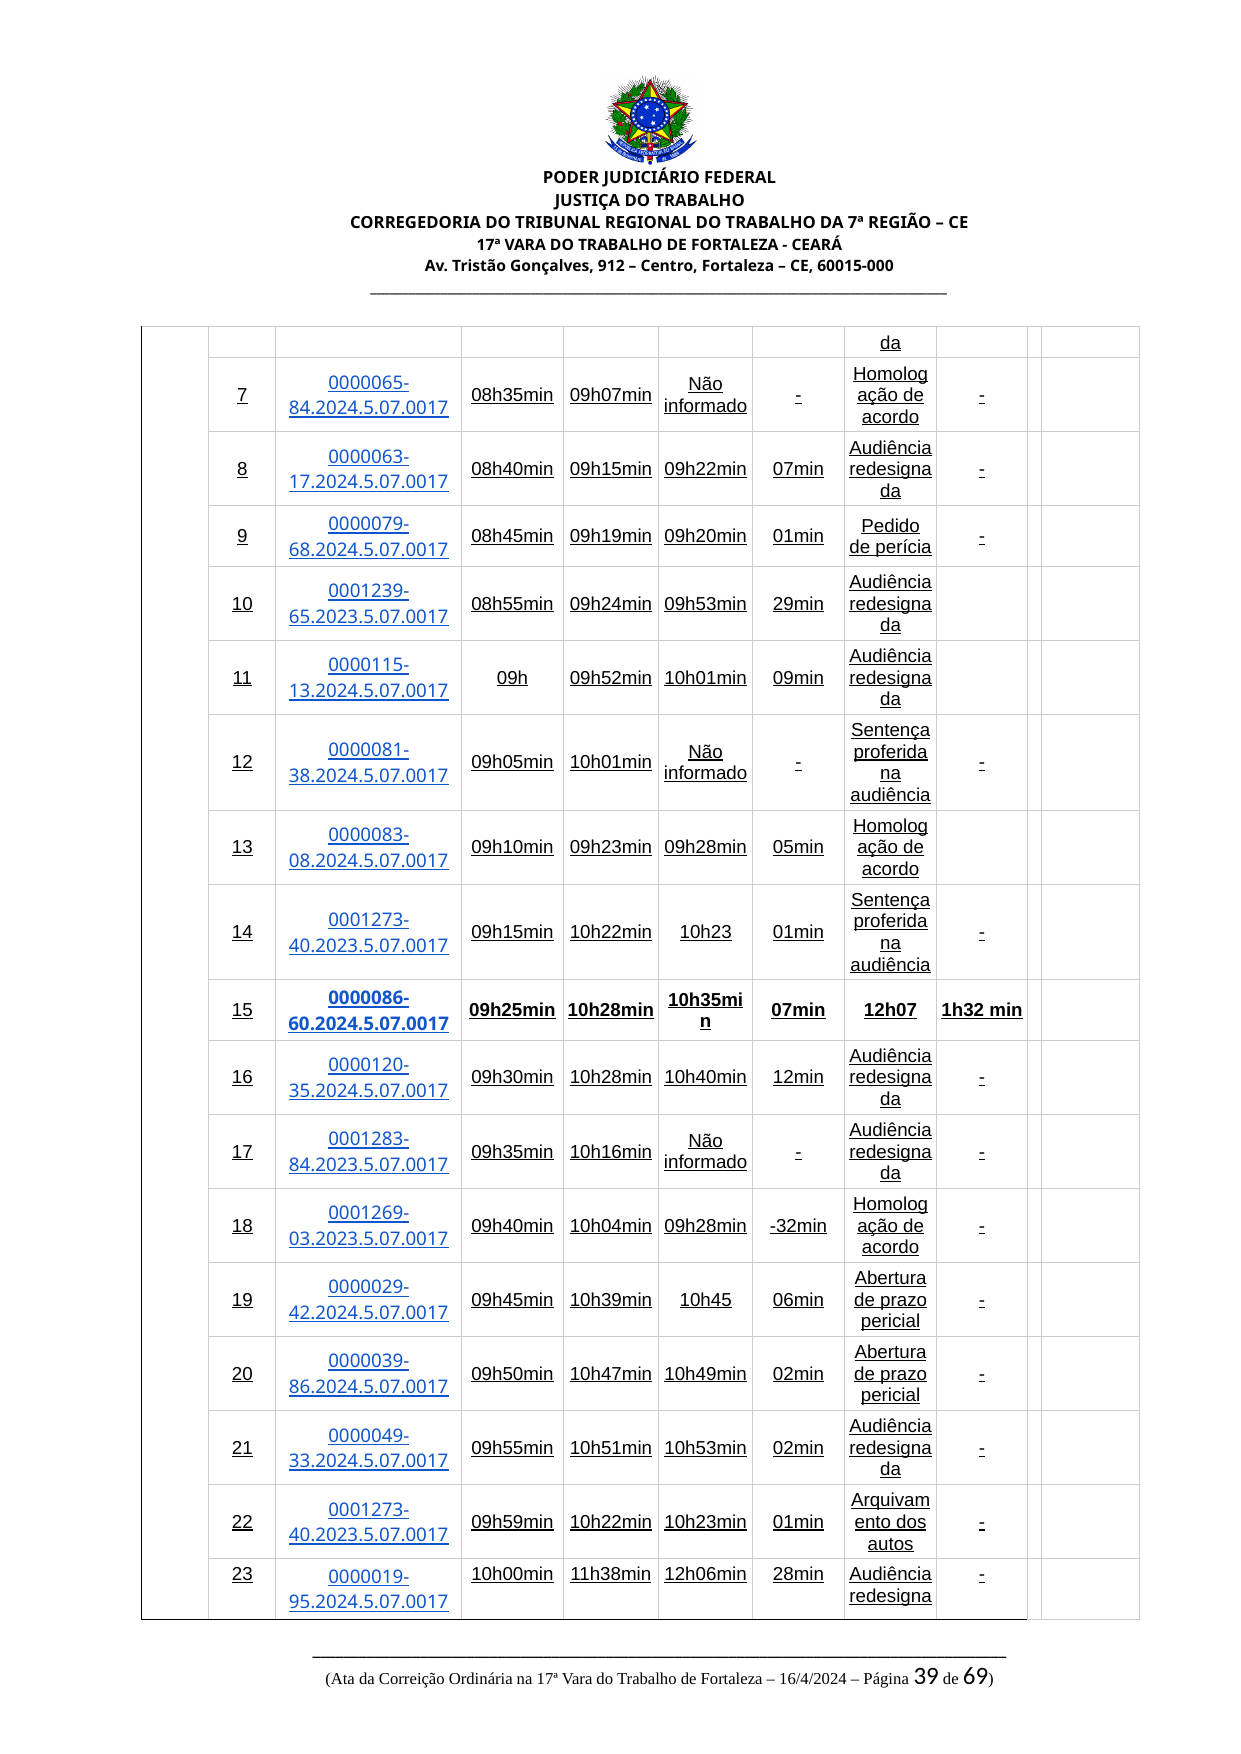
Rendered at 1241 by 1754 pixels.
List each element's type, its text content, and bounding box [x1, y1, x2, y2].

table_cell da [845, 327, 936, 357]
table_cell [1042, 1411, 1139, 1484]
table_cell 11h38min [564, 1559, 658, 1618]
table_cell 06min [753, 1263, 844, 1336]
table_cell 09h23min [564, 811, 658, 883]
table_cell 09h59min [462, 1485, 563, 1558]
table_cell 02min [753, 1337, 844, 1410]
table_cell -32min [753, 1189, 844, 1262]
table_cell 09h50min [462, 1337, 563, 1410]
table_cell 22 [209, 1485, 275, 1558]
table_cell [937, 641, 1027, 714]
table_cell Audiência redesigna [845, 1559, 936, 1618]
table_cell 10h28min [564, 980, 658, 1039]
table_cell 07min [753, 432, 844, 505]
table_cell 09h40min [462, 1189, 563, 1262]
table_cell [1028, 1337, 1041, 1410]
table_cell 0000065-84.2024.5.07.0017 [276, 358, 461, 431]
table_cell 09h30min [462, 1041, 563, 1114]
table_cell 0000083-08.2024.5.07.0017 [276, 811, 461, 883]
table_cell [1028, 1115, 1041, 1188]
table_cell Audiência redesignada [845, 641, 936, 714]
table_cell [1042, 506, 1139, 566]
table_cell [1028, 327, 1041, 357]
table_cell - [937, 1189, 1027, 1262]
table_cell [1042, 1559, 1139, 1618]
table_cell 10h39min [564, 1263, 658, 1336]
table_cell [1028, 715, 1041, 809]
table_cell [1042, 1263, 1139, 1336]
table_cell 08h55min [462, 567, 563, 640]
table_cell 0000079-68.2024.5.07.0017 [276, 506, 461, 566]
table_cell 0000063-17.2024.5.07.0017 [276, 432, 461, 505]
table_cell 10h53min [659, 1411, 752, 1484]
table_cell [1042, 980, 1139, 1039]
table_cell [1028, 811, 1041, 883]
table_cell [1028, 1485, 1041, 1558]
table_cell 09h53min [659, 567, 752, 640]
table_cell [937, 567, 1027, 640]
table_cell 19 [209, 1263, 275, 1336]
table_cell 09h24min [564, 567, 658, 640]
table_cell 0000081-38.2024.5.07.0017 [276, 715, 461, 809]
table_cell 07min [753, 980, 844, 1039]
table_cell 12min [753, 1041, 844, 1114]
table_cell [1042, 432, 1139, 505]
table_cell [1042, 358, 1139, 431]
table_cell 0000086-60.2024.5.07.0017 [276, 980, 461, 1039]
table_cell - [753, 358, 844, 431]
table_cell 16 [209, 1041, 275, 1114]
table_cell 10h35min [659, 980, 752, 1039]
table_cell [937, 811, 1027, 883]
table_cell 09h19min [564, 506, 658, 566]
table_cell 09h10min [462, 811, 563, 883]
table_cell 09h28min [659, 1189, 752, 1262]
table_cell - [937, 1041, 1027, 1114]
table_cell 10h22min [564, 1485, 658, 1558]
table_cell [462, 327, 563, 357]
table_cell 0001273-40.2023.5.07.0017 [276, 1485, 461, 1558]
table_cell 18 [209, 1189, 275, 1262]
table_cell 10h23min [659, 1485, 752, 1558]
table_cell [1028, 432, 1041, 505]
table_cell 0001273-40.2023.5.07.0017 [276, 885, 461, 979]
table_cell - [937, 1559, 1027, 1618]
table_cell Abertura de prazo pericial [845, 1263, 936, 1336]
table_cell - [937, 1485, 1027, 1558]
table_cell Não informado [659, 358, 752, 431]
table_cell 09h [462, 641, 563, 714]
table_cell 10h22min [564, 885, 658, 979]
table_cell - [937, 432, 1027, 505]
table_cell 21 [209, 1411, 275, 1484]
table_cell 0000039-86.2024.5.07.0017 [276, 1337, 461, 1410]
table_cell Audiência redesignada [845, 432, 936, 505]
picture [600, 73, 699, 166]
table_cell 10h45 [659, 1263, 752, 1336]
table_cell - [753, 715, 844, 809]
table_cell - [937, 358, 1027, 431]
table_cell - [937, 1115, 1027, 1188]
table_cell 09h15min [462, 885, 563, 979]
table_cell 09h28min [659, 811, 752, 883]
table_cell 10h16min [564, 1115, 658, 1188]
table_cell [209, 327, 275, 357]
table_cell [1028, 1559, 1041, 1618]
table_cell Arquivamento dos autos [845, 1485, 936, 1558]
table_cell [1028, 641, 1041, 714]
table_cell [142, 327, 208, 1618]
table_cell 09h22min [659, 432, 752, 505]
table_cell 23 [209, 1559, 275, 1618]
table_cell [1042, 1485, 1139, 1558]
table_cell 10h47min [564, 1337, 658, 1410]
table_cell Pedido de perícia [845, 506, 936, 566]
table_cell 0000120-35.2024.5.07.0017 [276, 1041, 461, 1114]
table_cell 08h40min [462, 432, 563, 505]
table_cell [1042, 1189, 1139, 1262]
table_cell [1042, 715, 1139, 809]
table_cell 0000029-42.2024.5.07.0017 [276, 1263, 461, 1336]
table_cell 13 [209, 811, 275, 883]
table_cell [1028, 885, 1041, 979]
table_cell 12h07 [845, 980, 936, 1039]
table_cell Não informado [659, 715, 752, 809]
table_cell 10h04min [564, 1189, 658, 1262]
table_cell 09h20min [659, 506, 752, 566]
table_cell 15 [209, 980, 275, 1039]
table_cell [1042, 811, 1139, 883]
table_cell Audiência redesignada [845, 1115, 936, 1188]
table_cell 05min [753, 811, 844, 883]
table_cell Abertura de prazo pericial [845, 1337, 936, 1410]
table_cell [276, 327, 461, 357]
table_cell [1028, 358, 1041, 431]
table_cell 10h49min [659, 1337, 752, 1410]
table_cell 01min [753, 506, 844, 566]
table_cell 10h23 [659, 885, 752, 979]
table_cell 0001283-84.2023.5.07.0017 [276, 1115, 461, 1188]
table_cell Homologação de acordo [845, 358, 936, 431]
table_cell 01min [753, 885, 844, 979]
table_cell [1042, 1337, 1139, 1410]
table_cell [1028, 506, 1041, 566]
table_cell - [937, 506, 1027, 566]
table_cell 12h06min [659, 1559, 752, 1618]
table_cell [1028, 1411, 1041, 1484]
table_cell Sentença proferida na audiência [845, 715, 936, 809]
table_cell - [937, 1263, 1027, 1336]
table_cell 09h05min [462, 715, 563, 809]
table_cell 10h01min [564, 715, 658, 809]
table_cell 10 [209, 567, 275, 640]
table_cell Não informado [659, 1115, 752, 1188]
table_cell 01min [753, 1485, 844, 1558]
table_cell [1028, 980, 1041, 1039]
table_cell [1028, 1041, 1041, 1114]
table_cell Homologação de acordo [845, 1189, 936, 1262]
table_cell 12 [209, 715, 275, 809]
table_cell 10h28min [564, 1041, 658, 1114]
table_cell 09h25min [462, 980, 563, 1039]
table_cell Audiência redesignada [845, 567, 936, 640]
table_cell [1042, 641, 1139, 714]
table_cell [659, 327, 752, 357]
table_cell 09h45min [462, 1263, 563, 1336]
table_cell Audiência redesignada [845, 1411, 936, 1484]
table_cell [1028, 1189, 1041, 1262]
table_cell Homologação de acordo [845, 811, 936, 883]
table_cell 11 [209, 641, 275, 714]
table_cell 08h35min [462, 358, 563, 431]
table_cell [1042, 567, 1139, 640]
table_cell - [937, 885, 1027, 979]
table_cell 0000049-33.2024.5.07.0017 [276, 1411, 461, 1484]
table_cell 10h51min [564, 1411, 658, 1484]
table_cell 0000019-95.2024.5.07.0017 [276, 1559, 461, 1618]
table_cell 1h32 min [937, 980, 1027, 1039]
table_cell 8 [209, 432, 275, 505]
table_cell - [937, 327, 1027, 357]
table_cell - [937, 715, 1027, 809]
table_cell 10h40min [659, 1041, 752, 1114]
table_cell 29min [753, 567, 844, 640]
table_cell Audiência redesignada [845, 1041, 936, 1114]
table_cell 14 [209, 885, 275, 979]
table_cell 09min [753, 641, 844, 714]
table_cell [564, 327, 658, 357]
table_cell - [937, 1411, 1027, 1484]
table_cell 17 [209, 1115, 275, 1188]
table_cell 0001239-65.2023.5.07.0017 [276, 567, 461, 640]
table_cell 08h45min [462, 506, 563, 566]
table_cell [1028, 567, 1041, 640]
table_cell 0000115-13.2024.5.07.0017 [276, 641, 461, 714]
table_cell 9 [209, 506, 275, 566]
table_cell 0001269-03.2023.5.07.0017 [276, 1189, 461, 1262]
table_cell 09h52min [564, 641, 658, 714]
table_cell 09h55min [462, 1411, 563, 1484]
table_cell 20 [209, 1337, 275, 1410]
table_cell 09h35min [462, 1115, 563, 1188]
table_cell - [753, 1115, 844, 1188]
table_cell 10h01min [659, 641, 752, 714]
table_cell 28min [753, 1559, 844, 1618]
table_cell [1042, 885, 1139, 979]
table_cell [1042, 1115, 1139, 1188]
table_cell Sentença proferida na audiência [845, 885, 936, 979]
table_cell 09h15min [564, 432, 658, 505]
table_cell 02min [753, 1411, 844, 1484]
table_cell [753, 327, 844, 357]
table_cell 09h07min [564, 358, 658, 431]
table_cell - [937, 1337, 1027, 1410]
table_cell [1042, 1041, 1139, 1114]
table_cell [1042, 327, 1139, 357]
table_cell 7 [209, 358, 275, 431]
table_cell 10h00min [462, 1559, 563, 1618]
table_cell [1028, 1263, 1041, 1336]
